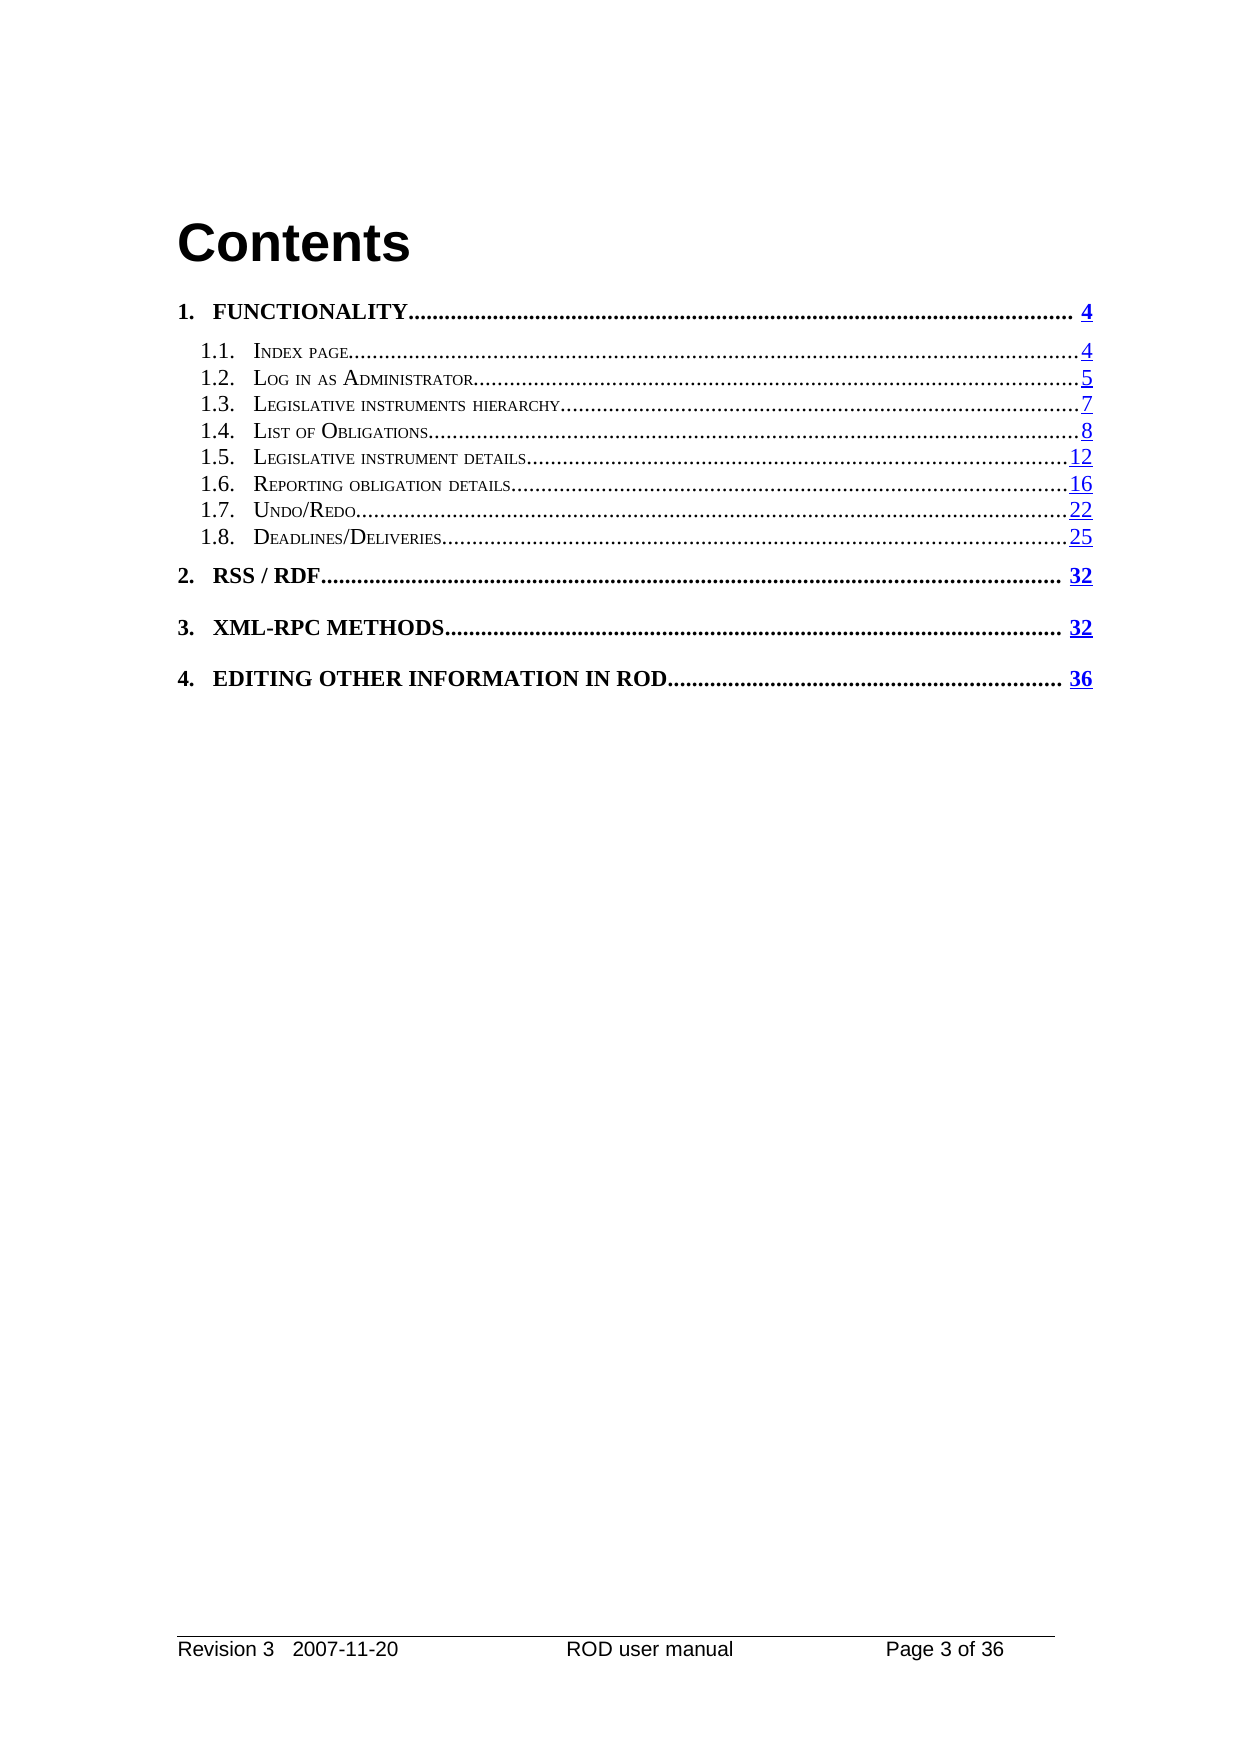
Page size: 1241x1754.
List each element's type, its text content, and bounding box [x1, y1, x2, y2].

text 3. XML-RPC Methods 32 [177, 613, 1092, 640]
text 1.7. Undo/Redo 22 [200, 496, 1092, 523]
subtitle Contents [177, 210, 1092, 273]
text 1.3. Legislative instruments hierarchy 7 [200, 390, 1092, 416]
text 1.4. List of Obligations 8 [200, 416, 1092, 443]
text 1. Functionality 4 [177, 298, 1092, 324]
text 1.8. Deadlines/Deliveries 25 [200, 523, 1092, 549]
text 1.1. Index page 4 [200, 337, 1092, 363]
text 1.6. Reporting obligation details 16 [200, 469, 1092, 496]
text 4. Editing other information in ROD 36 [177, 665, 1092, 691]
text 1.2. Log in as Administrator 5 [200, 363, 1092, 390]
text 1.5. Legislative instrument details 12 [200, 443, 1092, 469]
text 2. RSS / RDF 32 [177, 562, 1092, 588]
